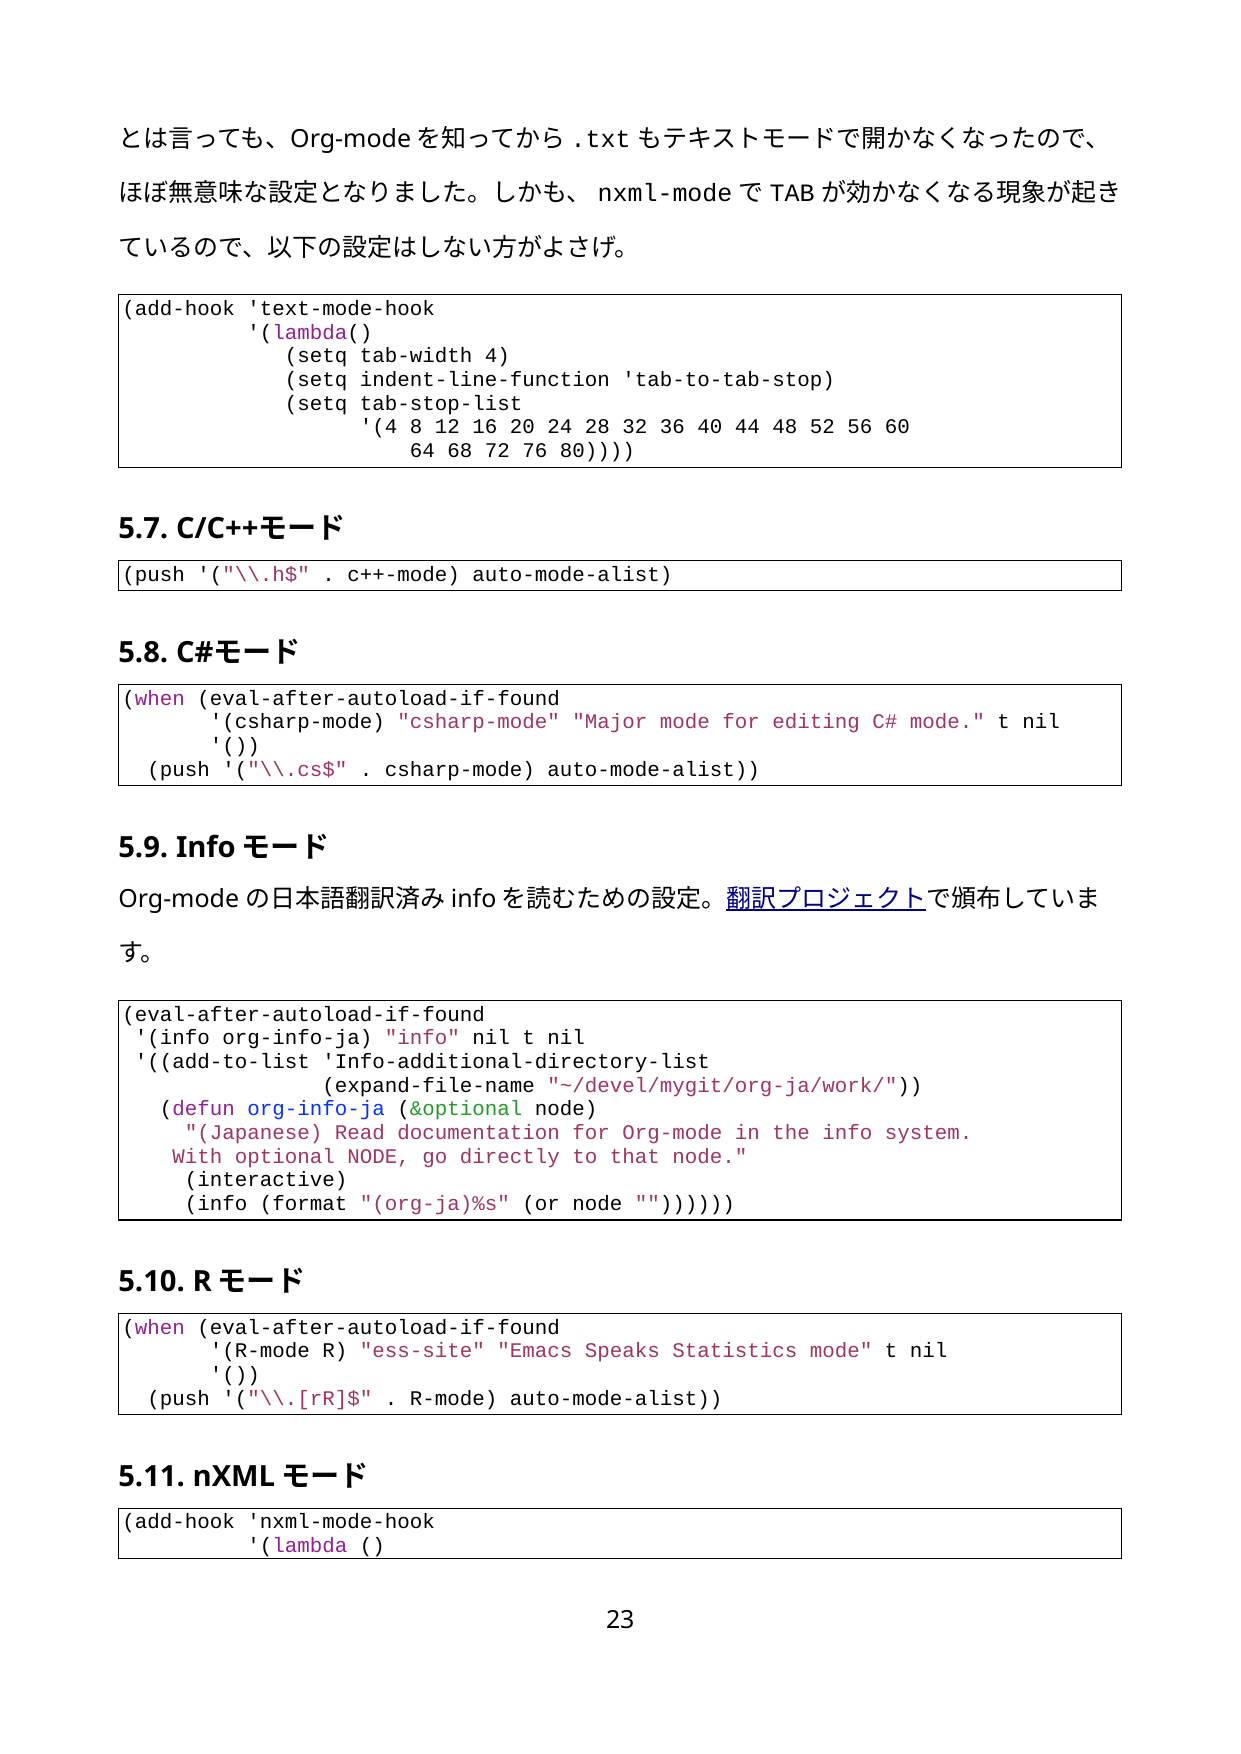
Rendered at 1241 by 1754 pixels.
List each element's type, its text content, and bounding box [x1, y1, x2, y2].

text (push '("\\.cs$" . csharp-mode) auto-mode-alist)) [119, 755, 1121, 785]
text (push '("\\.h$" . c++-mode) auto-mode-alist) [119, 561, 1121, 590]
text (push '("\\.[rR]$" . R-mode) auto-mode-alist)) [119, 1384, 1121, 1414]
text Org-mode の日本語翻訳済みinfoを読むための設定。翻訳プロジェクトで頒布しています。 [118, 878, 1122, 969]
text (expand-file-name "~/devel/mygit/org-ja/work/")) [119, 1071, 1121, 1094]
text (defun org-info-ja (&optional node) [119, 1094, 1121, 1118]
text 64 68 72 76 80)))) [119, 436, 1121, 467]
subtitle Infoモード [118, 824, 1122, 866]
text (add-hook 'nxml-mode-hook [119, 1509, 1121, 1531]
text '(lambda () [119, 1531, 1121, 1558]
text '((add-to-list 'Info-additional-directory-list [119, 1047, 1121, 1071]
text '()) [119, 731, 1121, 755]
text (add-hook 'text-mode-hook [119, 295, 1121, 318]
text With optional NODE, go directly to that node." [119, 1142, 1121, 1165]
subtitle C/C++モード [118, 505, 1122, 547]
text (setq tab-stop-list [119, 389, 1121, 412]
text (when (eval-after-autoload-if-found [119, 685, 1121, 707]
text (setq indent-line-function 'tab-to-tab-stop) [119, 365, 1121, 389]
text '(lambda() [119, 318, 1121, 341]
text (setq tab-width 4) [119, 341, 1121, 365]
text (when (eval-after-autoload-if-found [119, 1314, 1121, 1336]
text (interactive) [119, 1165, 1121, 1189]
text (info (format "(org-ja)%s" (or node "")))))) [119, 1189, 1121, 1219]
subtitle Rモード [118, 1258, 1122, 1300]
text '(csharp-mode) "csharp-mode" "Major mode for editing C# mode." t nil [119, 707, 1121, 731]
text '(4 8 12 16 20 24 28 32 36 40 44 48 52 56 60 [119, 412, 1121, 436]
text (eval-after-autoload-if-found [119, 1001, 1121, 1023]
text "(Japanese) Read documentation for Org-mode in the info system. [119, 1118, 1121, 1142]
subtitle C#モード [118, 629, 1122, 671]
text '()) [119, 1360, 1121, 1384]
text '(R-mode R) "ess-site" "Emacs Speaks Statistics mode" t nil [119, 1336, 1121, 1360]
subtitle nXMLモード [118, 1453, 1122, 1495]
text とは言っても、Org-modeを知ってから .txt もテキストモードで開かなくなったので、ほぼ無意味な設定となりました。しかも、 nxml-mode で TAB が効かなくなる現象が起きているので、以下の設定はしない方がよさげ。 [118, 118, 1122, 263]
text '(info org-info-ja) "info" nil t nil [119, 1023, 1121, 1047]
